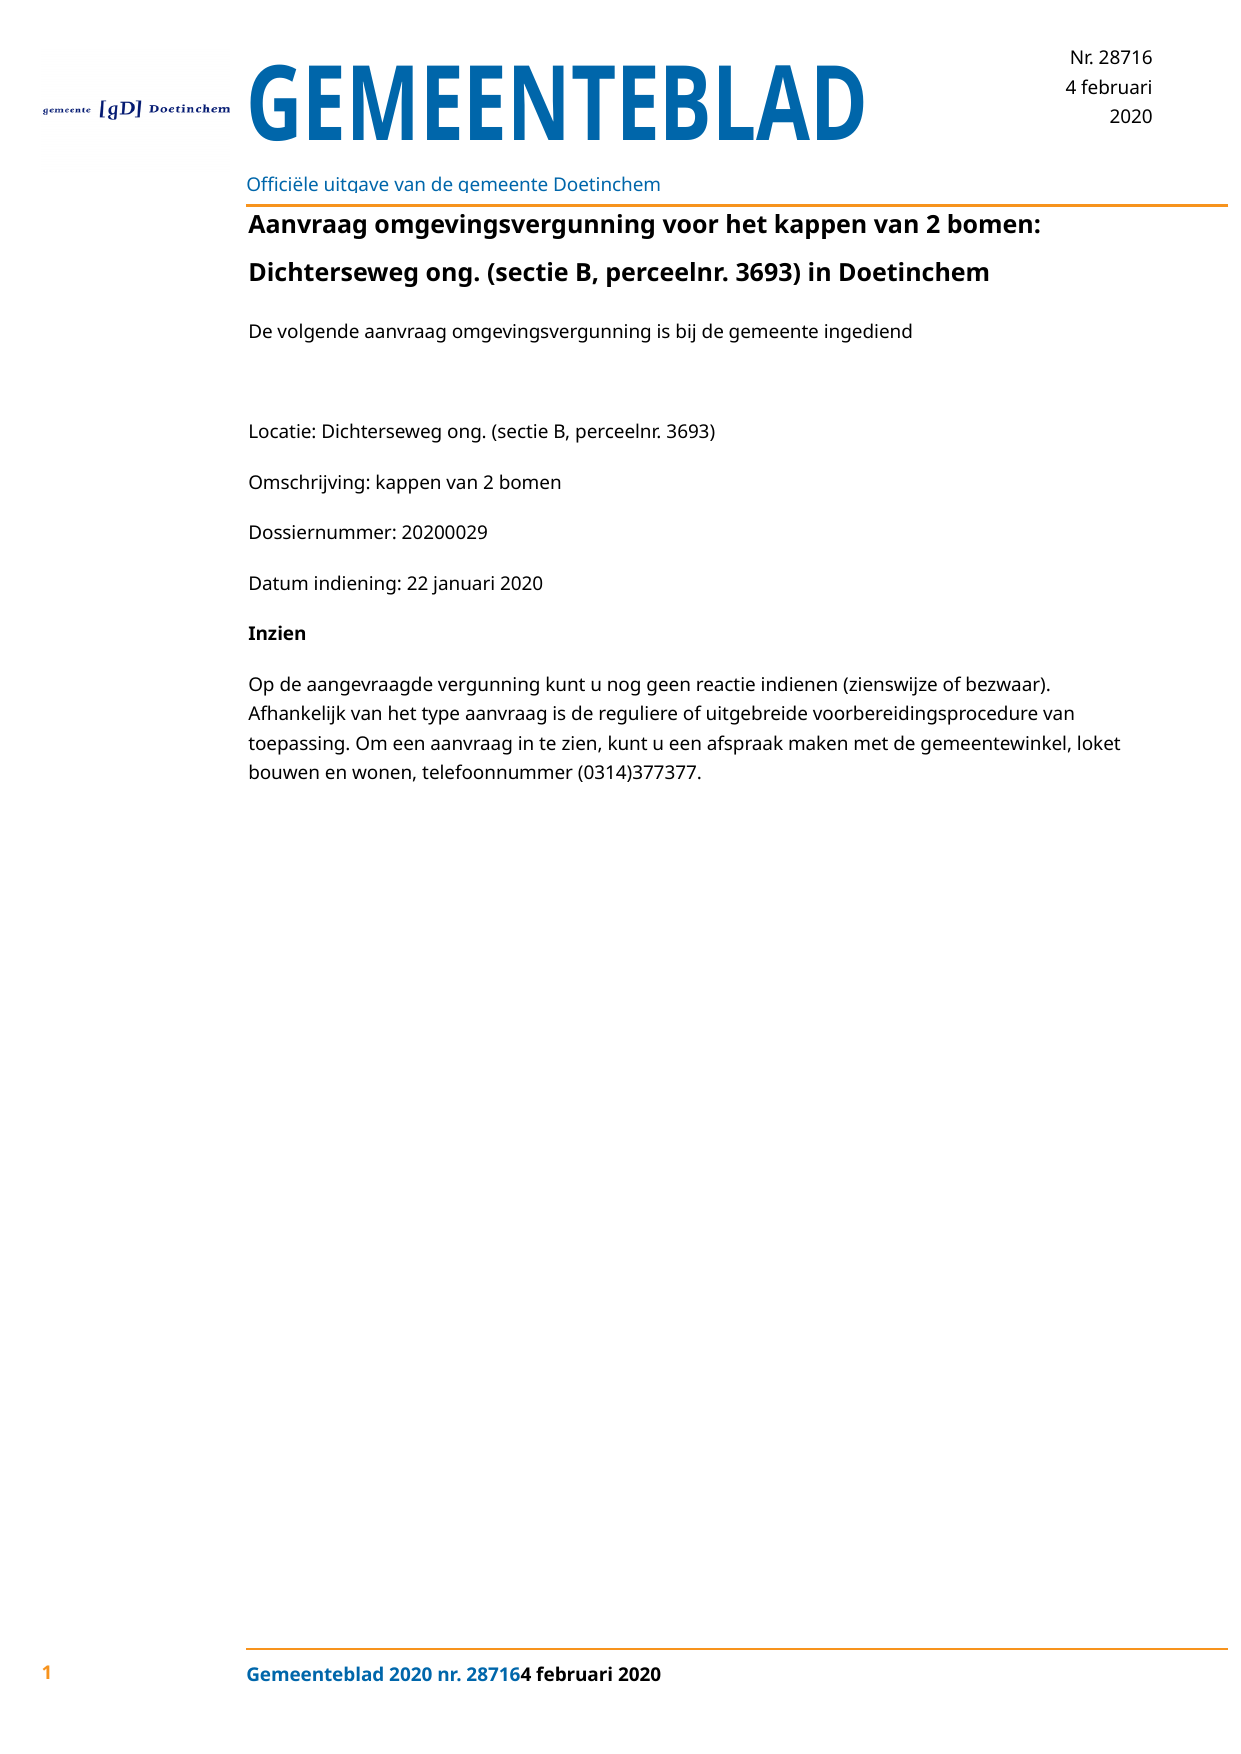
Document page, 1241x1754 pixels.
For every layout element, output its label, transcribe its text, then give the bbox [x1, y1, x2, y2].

text Aanvraag omgevingsvergunning voor het kappen van 2 bomen: Dichterseweg ong. (sectie B, perceelnr. 3693) in Doetinchem [248, 207, 1152, 288]
picture [41, 47, 231, 172]
text Inzien [248, 620, 1152, 646]
text Datum indiening: 22 januari 2020 [248, 570, 1152, 596]
text Locatie: Dichterseweg ong. (sectie B, perceelnr. 3693) [248, 419, 1152, 444]
text De volgende aanvraag omgevingsvergunning is bij de gemeente ingediend [248, 318, 1152, 344]
text Omschrijving: kappen van 2 bomen [248, 469, 1152, 495]
text Dossiernummer: 20200029 [248, 519, 1152, 545]
text Op de aangevraagde vergunning kunt u nog geen reactie indienen (zienswijze of bezwaar). Afhankelijk van het type aanvraag is de reguliere of uitgebreide voorbereidingsprocedure van toepassing. Om een aanvraag in te zien, kunt u een afspraak maken met de gemeentewinkel, loket bouwen en wonen, telefoonnummer (0314)377377. [248, 671, 1152, 785]
